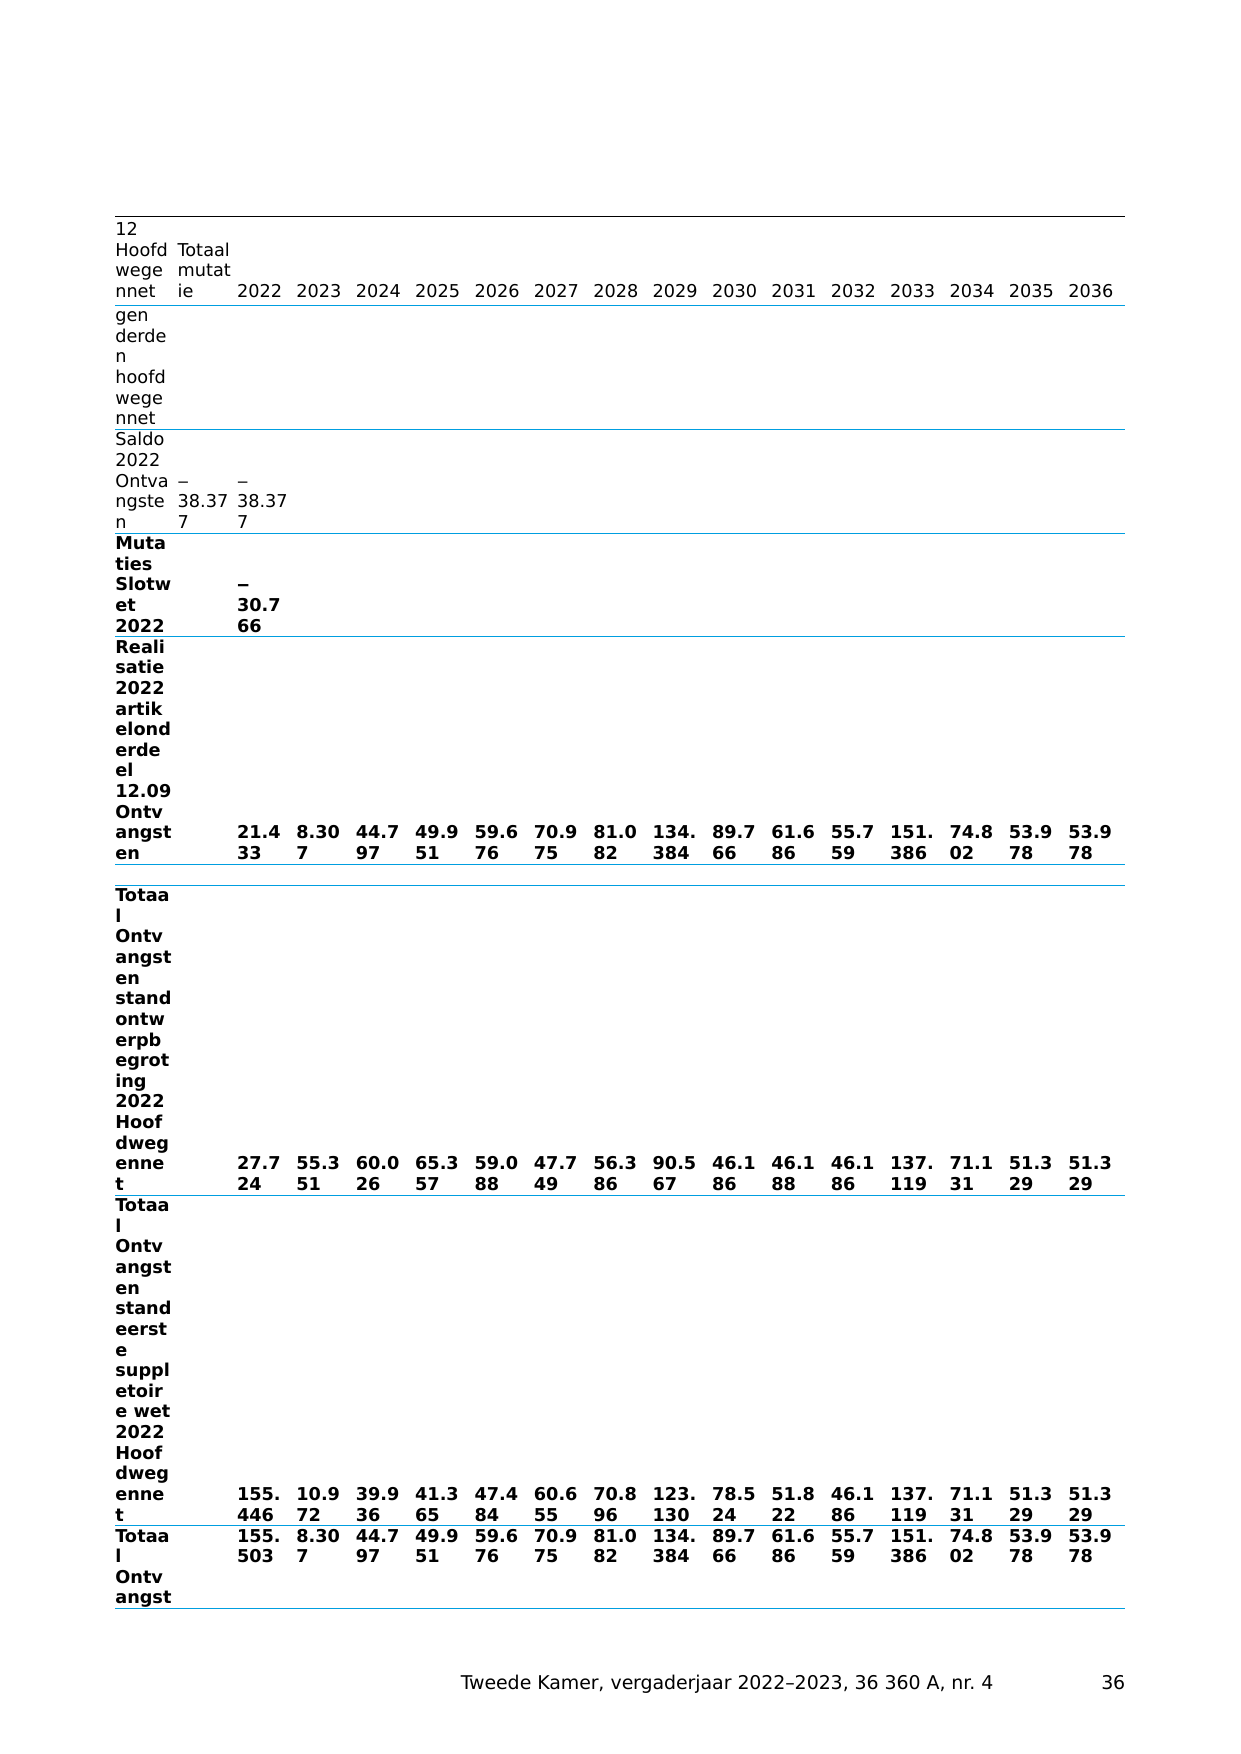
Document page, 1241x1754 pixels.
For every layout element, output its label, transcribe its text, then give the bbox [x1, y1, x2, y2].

table_cell Saldo 2022 Ontvangsten [115, 430, 174, 532]
table_cell 65.357 [412, 886, 471, 1194]
table_cell 46.188 [768, 886, 828, 1194]
table_cell gen derden hoofdwegennet [115, 306, 174, 429]
table_cell 10.972 [293, 1196, 353, 1525]
table_cell 47.484 [471, 1196, 531, 1525]
table_cell 70.896 [590, 1196, 649, 1525]
table_cell 55.759 [828, 637, 887, 863]
table_cell 81.082 [590, 1526, 649, 1608]
table_cell [590, 534, 649, 636]
table_cell [353, 865, 412, 885]
table_cell 12 Hoofdwegennet [115, 217, 174, 304]
table_cell [412, 306, 471, 429]
table_cell [828, 865, 887, 885]
table_cell [1065, 430, 1125, 532]
table_cell Totaal Ontvangst [115, 1526, 174, 1608]
table_cell 2024 [353, 217, 412, 304]
table_cell [946, 865, 1006, 885]
table_cell [828, 306, 887, 429]
table_cell [887, 865, 946, 885]
table_cell [471, 306, 531, 429]
table_cell 2035 [1006, 217, 1065, 304]
table_cell 155.446 [234, 1196, 293, 1525]
table_cell [768, 430, 828, 532]
table_cell 51.822 [768, 1196, 828, 1525]
table_cell 47.749 [531, 886, 590, 1194]
table_cell Mutaties Slotwet 2022 [115, 534, 174, 636]
table_cell 70.975 [531, 637, 590, 863]
table_cell 60.655 [531, 1196, 590, 1525]
table_cell 53.978 [1006, 637, 1065, 863]
table_cell [353, 534, 412, 636]
table_cell ‒ 38.377 [175, 430, 234, 532]
table_cell [887, 306, 946, 429]
table_cell 53.978 [1065, 637, 1125, 863]
table_cell 51.329 [1006, 1196, 1065, 1525]
table_cell [1065, 534, 1125, 636]
table_cell 2030 [709, 217, 768, 304]
table_cell 78.524 [709, 1196, 768, 1525]
table_cell [650, 430, 709, 532]
table_cell 51.329 [1065, 1196, 1125, 1525]
table_cell [768, 534, 828, 636]
table_cell [709, 430, 768, 532]
table_cell 74.802 [946, 637, 1006, 863]
table_cell [650, 865, 709, 885]
table_cell 51.329 [1065, 886, 1125, 1194]
table_cell 39.936 [353, 1196, 412, 1525]
table_cell [471, 430, 531, 532]
table_cell 134.384 [650, 1526, 709, 1608]
table_cell [946, 534, 1006, 636]
table_cell 2036 [1065, 217, 1125, 304]
table_cell 71.131 [946, 886, 1006, 1194]
table_cell [709, 534, 768, 636]
table_cell [1006, 430, 1065, 532]
table_cell [946, 306, 1006, 429]
table_cell 89.766 [709, 1526, 768, 1608]
table_cell 2023 [293, 217, 353, 304]
table_cell 2033 [887, 217, 946, 304]
table_cell 2031 [768, 217, 828, 304]
table_cell [590, 430, 649, 532]
table_cell 61.686 [768, 637, 828, 863]
table_cell 46.186 [828, 886, 887, 1194]
table_cell 51.329 [1006, 886, 1065, 1194]
table_cell 61.686 [768, 1526, 828, 1608]
table_cell [768, 306, 828, 429]
table_cell [531, 865, 590, 885]
table_cell [650, 306, 709, 429]
table_cell [175, 1196, 234, 1525]
table_cell 46.186 [828, 1196, 887, 1525]
table_cell [412, 865, 471, 885]
table_cell Totaal Ontvangsten stand ontwerpbegroting 2022 Hoofdwegennet [115, 886, 174, 1194]
table_cell [531, 430, 590, 532]
table_cell [293, 430, 353, 532]
table_cell 44.797 [353, 637, 412, 863]
table_cell 90.567 [650, 886, 709, 1194]
table_cell [115, 865, 174, 885]
table_cell 70.975 [531, 1526, 590, 1608]
table_cell [175, 1526, 234, 1608]
table_cell 2034 [946, 217, 1006, 304]
table_cell ‒ 38.377 [234, 430, 293, 532]
table_cell 41.365 [412, 1196, 471, 1525]
table_cell ‒ 30.766 [234, 534, 293, 636]
table_cell 59.676 [471, 1526, 531, 1608]
table_cell [353, 430, 412, 532]
table_cell 44.797 [353, 1526, 412, 1608]
table_cell [768, 865, 828, 885]
table_cell 2025 [412, 217, 471, 304]
table_cell 53.978 [1065, 1526, 1125, 1608]
table_cell [1006, 534, 1065, 636]
table_cell [1006, 865, 1065, 885]
table_cell 55.351 [293, 886, 353, 1194]
table_cell 89.766 [709, 637, 768, 863]
table_cell 151.386 [887, 637, 946, 863]
table_cell 2028 [590, 217, 649, 304]
table_cell [175, 865, 234, 885]
table_cell 2026 [471, 217, 531, 304]
table_cell [709, 306, 768, 429]
table_cell 134.384 [650, 637, 709, 863]
table_cell [828, 534, 887, 636]
table_cell [531, 306, 590, 429]
table_cell 21.433 [234, 637, 293, 863]
table_cell [293, 306, 353, 429]
table_cell 46.186 [709, 886, 768, 1194]
table_cell 2029 [650, 217, 709, 304]
table_cell [293, 534, 353, 636]
table_cell 151.386 [887, 1526, 946, 1608]
table_cell 2032 [828, 217, 887, 304]
table_cell [471, 534, 531, 636]
table_cell 81.082 [590, 637, 649, 863]
table_cell 60.026 [353, 886, 412, 1194]
table_cell 53.978 [1006, 1526, 1065, 1608]
table_cell [234, 306, 293, 429]
table_cell 2027 [531, 217, 590, 304]
table_cell 56.386 [590, 886, 649, 1194]
table_cell 49.951 [412, 637, 471, 863]
table_cell [234, 865, 293, 885]
table_cell [175, 306, 234, 429]
table_cell [412, 430, 471, 532]
table_cell 155.503 [234, 1526, 293, 1608]
table_cell 27.724 [234, 886, 293, 1194]
table_cell Realisatie 2022 artikelonderdeel 12.09 Ontvangsten [115, 637, 174, 863]
table_cell [590, 306, 649, 429]
table_cell 59.676 [471, 637, 531, 863]
table_cell 59.088 [471, 886, 531, 1194]
table_cell 123.130 [650, 1196, 709, 1525]
table_cell 137.119 [887, 1196, 946, 1525]
table_cell [1006, 306, 1065, 429]
table_cell [531, 534, 590, 636]
table_cell [175, 637, 234, 863]
table_cell [1065, 306, 1125, 429]
table_cell 55.759 [828, 1526, 887, 1608]
table_cell Totaal mutatie [175, 217, 234, 304]
table_cell 8.307 [293, 1526, 353, 1608]
table_cell 137.119 [887, 886, 946, 1194]
table_cell 2022 [234, 217, 293, 304]
table_cell 71.131 [946, 1196, 1006, 1525]
table_cell [828, 430, 887, 532]
table_cell [709, 865, 768, 885]
table_cell [946, 430, 1006, 532]
table_cell [1065, 865, 1125, 885]
table_cell [650, 534, 709, 636]
table_cell [353, 306, 412, 429]
table_cell [175, 534, 234, 636]
table_cell Totaal Ontvangsten stand eerste suppletoire wet 2022 Hoofdwegennet [115, 1196, 174, 1525]
table_cell [412, 534, 471, 636]
table_header Tabel 2 Artikel 12 (bedragen x € 1 miljoen) [115, 191, 1125, 216]
table_cell [590, 865, 649, 885]
table_cell 49.951 [412, 1526, 471, 1608]
table_cell [175, 886, 234, 1194]
table_cell [887, 534, 946, 636]
table_cell [887, 430, 946, 532]
table_cell 8.307 [293, 637, 353, 863]
table_cell 74.802 [946, 1526, 1006, 1608]
table_cell [293, 865, 353, 885]
table_cell [471, 865, 531, 885]
